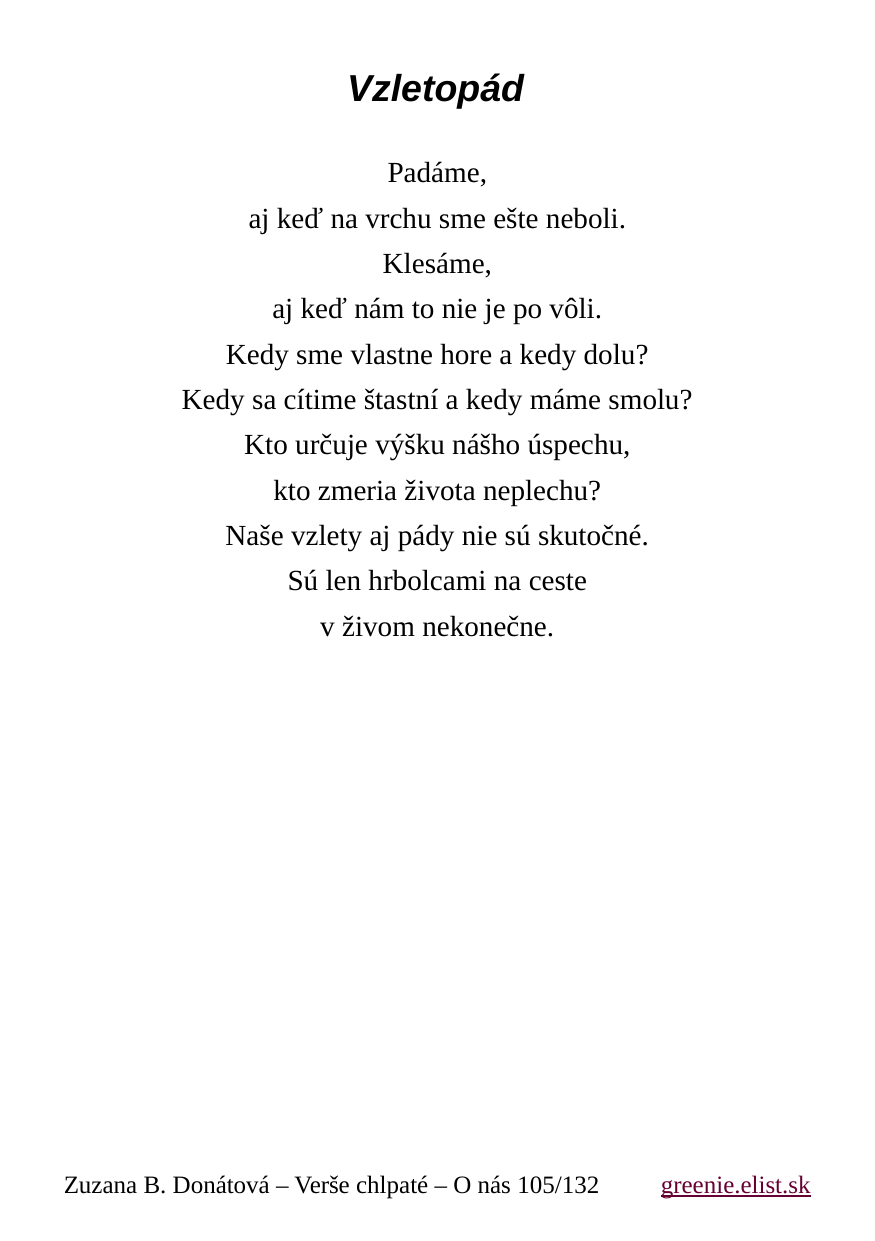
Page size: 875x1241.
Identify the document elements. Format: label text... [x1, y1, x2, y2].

text Klesáme, [41, 246, 833, 280]
text Naše vzlety aj pády nie sú skutočné. [41, 518, 833, 552]
text aj keď na vrchu sme ešte neboli. [41, 201, 833, 234]
text aj keď nám to nie je po vôli. [41, 292, 833, 325]
text Kedy sme vlastne hore a kedy dolu? [41, 337, 833, 370]
text v živom nekonečne. [41, 609, 833, 642]
text Kto určuje výšku nášho úspechu, [41, 427, 833, 461]
text Kedy sa cítime štastní a kedy máme smolu? [41, 382, 833, 416]
text Padáme, [41, 156, 833, 189]
text kto zmeria života neplechu? [41, 473, 833, 506]
text Sú len hrbolcami na ceste [41, 563, 833, 597]
subtitle Vzletopád [41, 66, 833, 109]
